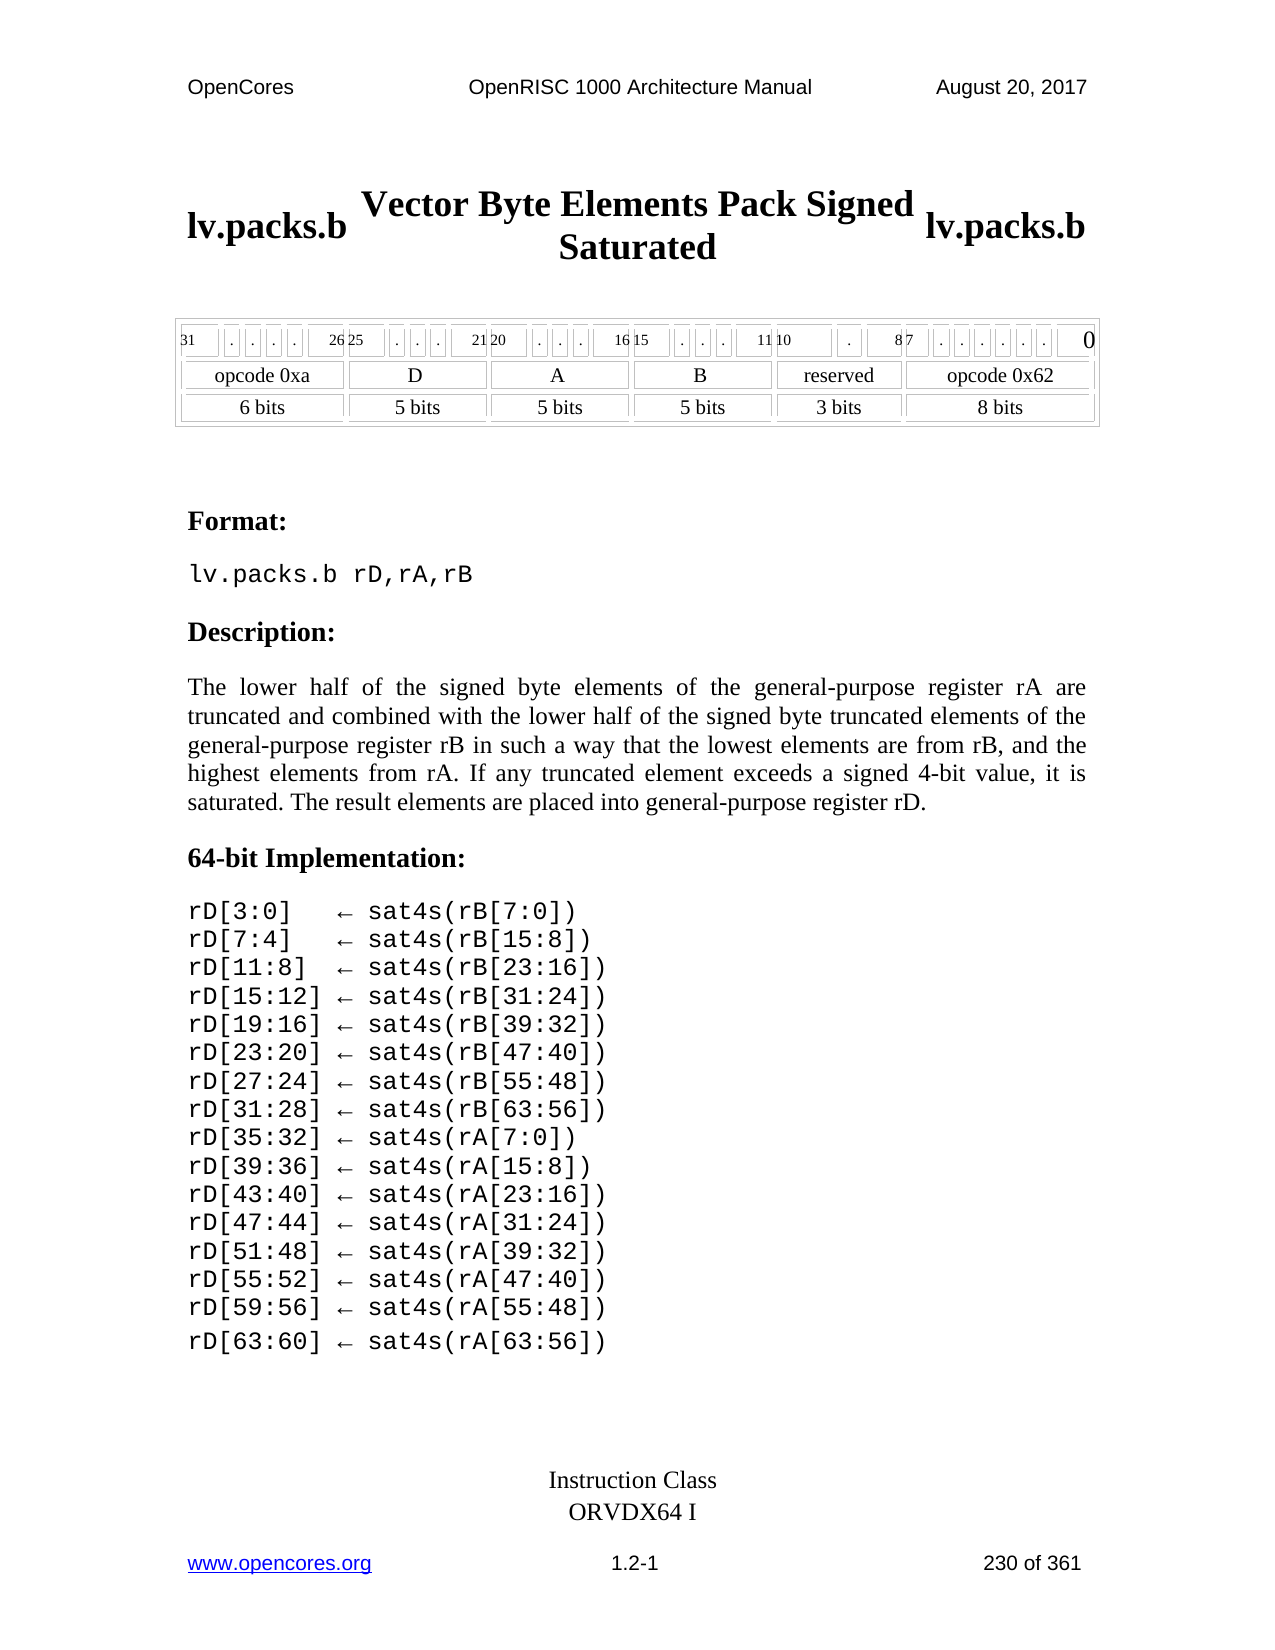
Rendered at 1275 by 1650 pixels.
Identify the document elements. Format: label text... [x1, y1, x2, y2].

text Description: [187, 615, 1087, 647]
text rD[3:0] ← sat4s(rB[7:0]) rD[7:4] ← sat4s(rB[15:8]) rD[11:8] ← sat4s(rB[23:16]) rD[15:12] ← sat4s(rB[31:24]) rD[19:16] ← sat4s(rB[39:32]) rD[23:20] ← sat4s(rB[47:40]) rD[27:24] ← sat4s(rB[55:48]) rD[31:28] ← sat4s(rB[63:56]) rD[35:32] ← sat4s(rA[7:0]) rD[39:36] ← sat4s(rA[15:8]) rD[43:40] ← sat4s(rA[23:16]) rD[47:44] ← sat4s(rA[31:24]) rD[51:48] ← sat4s(rA[39:32]) rD[55:52] ← sat4s(rA[47:40]) rD[59:56] ← sat4s(rA[55:48]) rD[63:60] ← sat4s(rA[63:56]) [187, 898, 1087, 1357]
text lv.packs.b rD,rA,rB [187, 561, 1087, 590]
text Format: [187, 504, 1087, 536]
text 64-bit Implementation: [187, 841, 1087, 873]
text The lower half of the signed byte elements of the general-purpose register rA are truncated and combined with the lower half of the signed byte truncated elements of the general-purpose register rB in such a way that the lowest elements are from rB, and the highest elements from rA. If any truncated element exceeds a signed 4-bit value, it is saturated. The result elements are placed into general-purpose register rD. [187, 672, 1087, 816]
